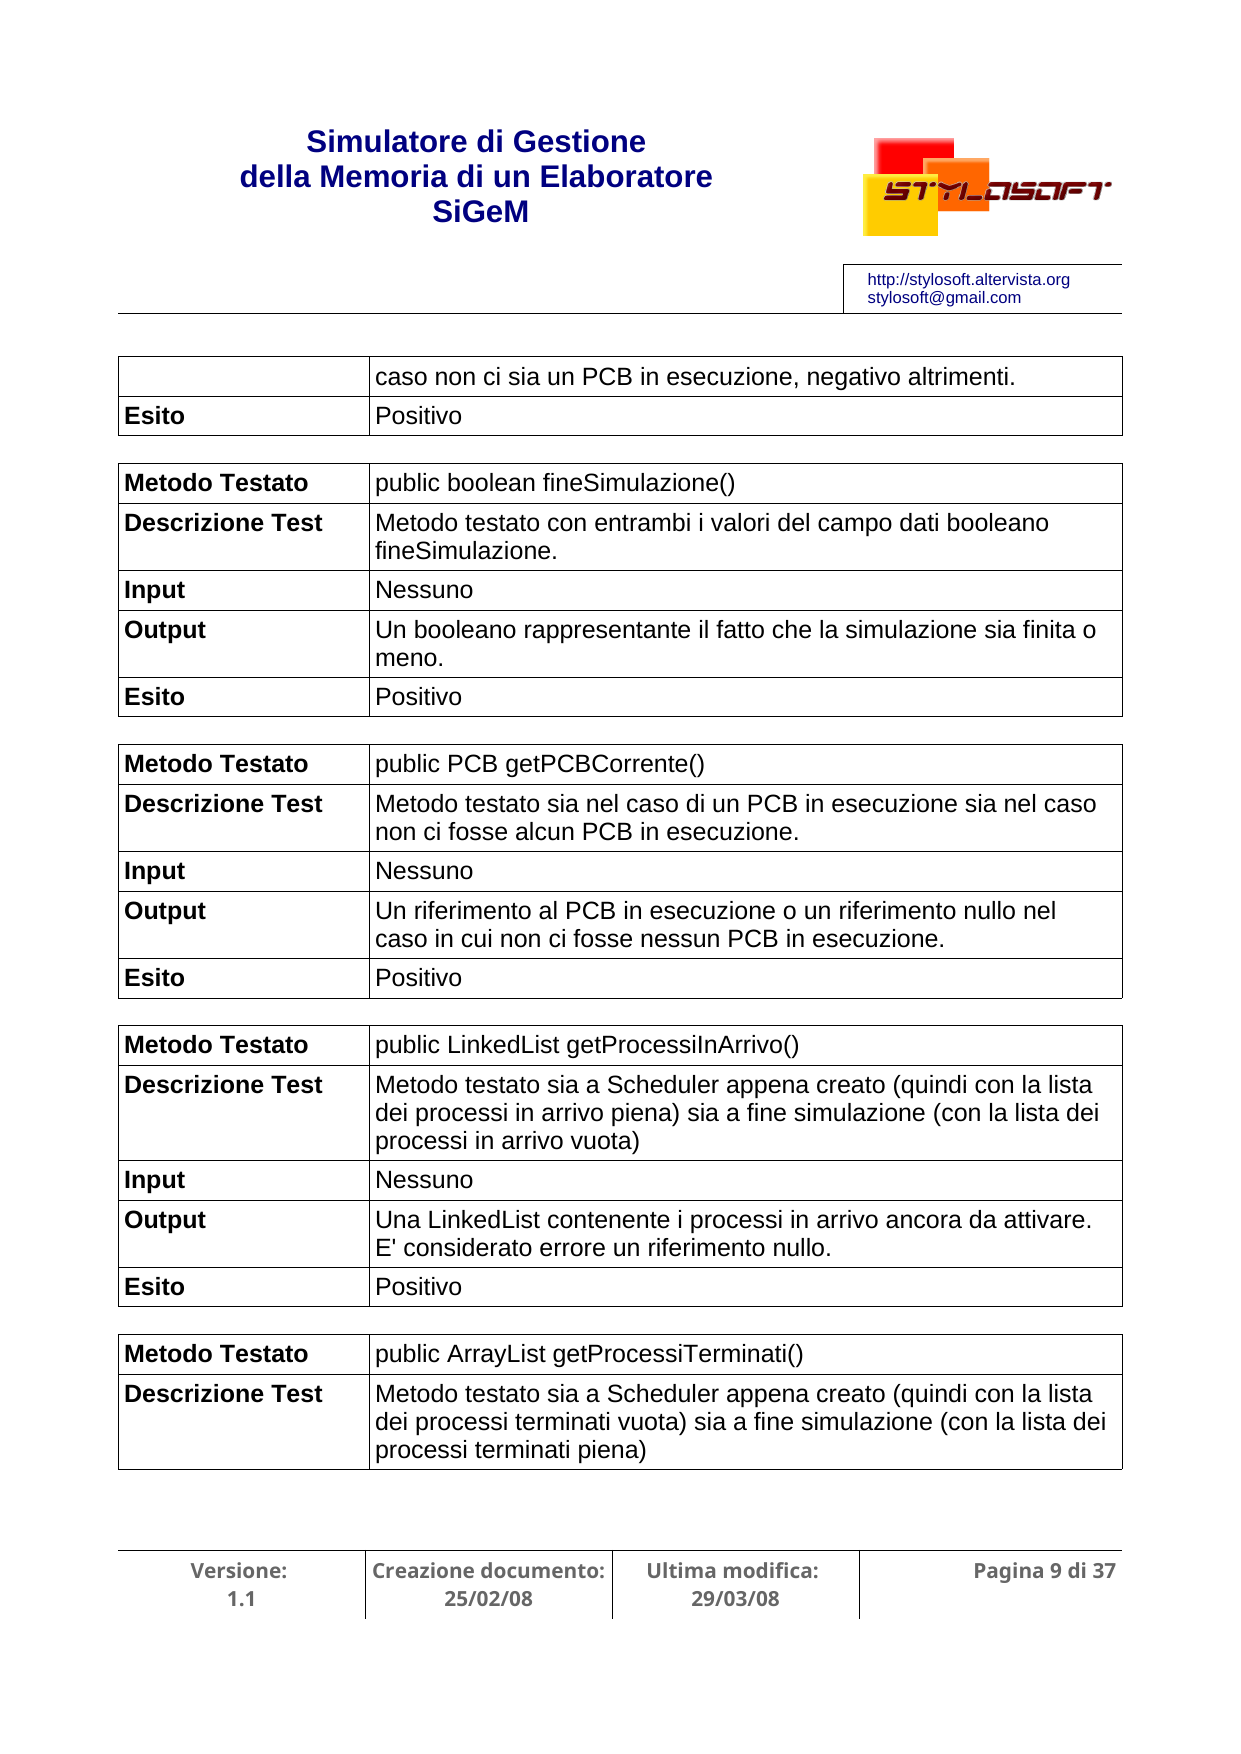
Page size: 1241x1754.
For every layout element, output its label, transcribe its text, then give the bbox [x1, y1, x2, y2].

table_header public ArrayList getProcessiTerminati() [370, 1335, 1122, 1374]
table_cell Descrizione Test [119, 504, 369, 570]
table_cell Esito [119, 959, 369, 997]
table_cell Output [119, 611, 369, 677]
table_cell Una LinkedList contenente i processi in arrivo ancora da attivare. E' considerato errore un riferimento nullo. [370, 1201, 1122, 1267]
table_cell Un riferimento al PCB in esecuzione o un riferimento nullo nel caso in cui non ci fosse nessun PCB in esecuzione. [370, 892, 1122, 958]
table_header Metodo Testato [119, 745, 369, 784]
table_cell caso non ci sia un PCB in esecuzione, negativo altrimenti. [370, 357, 1122, 396]
table_cell Esito [119, 1268, 369, 1306]
table_cell Positivo [370, 678, 1122, 716]
table_cell Descrizione Test [119, 1375, 369, 1469]
table_cell Input [119, 852, 369, 891]
table_cell Input [119, 571, 369, 609]
table_cell Positivo [370, 1268, 1122, 1306]
table_header Metodo Testato [119, 464, 369, 503]
picture [848, 123, 1117, 247]
table_header public LinkedList getProcessiInArrivo() [370, 1026, 1122, 1065]
table_cell Nessuno [370, 852, 1122, 891]
table_cell Metodo testato sia a Scheduler appena creato (quindi con la lista dei processi in arrivo piena) sia a fine simulazione (con la lista dei processi in arrivo vuota) [370, 1066, 1122, 1160]
table_cell Metodo testato sia nel caso di un PCB in esecuzione sia nel caso non ci fosse alcun PCB in esecuzione. [370, 785, 1122, 851]
table_cell Positivo [370, 959, 1122, 997]
table_cell Output [119, 892, 369, 958]
table_cell Esito [119, 678, 369, 716]
table_header public boolean fineSimulazione() [370, 464, 1122, 503]
table_header public PCB getPCBCorrente() [370, 745, 1122, 784]
table_cell Nessuno [370, 571, 1122, 609]
table_cell Input [119, 1161, 369, 1199]
table_cell Nessuno [370, 1161, 1122, 1199]
table_cell Metodo testato sia a Scheduler appena creato (quindi con la lista dei processi terminati vuota) sia a fine simulazione (con la lista dei processi terminati piena) [370, 1375, 1122, 1469]
table_cell Esito [119, 397, 369, 435]
table_header Metodo Testato [119, 1335, 369, 1374]
table_cell Un booleano rappresentante il fatto che la simulazione sia finita o meno. [370, 611, 1122, 677]
table_cell Metodo testato con entrambi i valori del campo dati booleano fineSimulazione. [370, 504, 1122, 570]
table_cell Descrizione Test [119, 785, 369, 851]
table_header Metodo Testato [119, 1026, 369, 1065]
table_cell Output [119, 1201, 369, 1267]
table_cell Positivo [370, 397, 1122, 435]
table_cell Descrizione Test [119, 1066, 369, 1160]
table_cell [119, 357, 369, 396]
